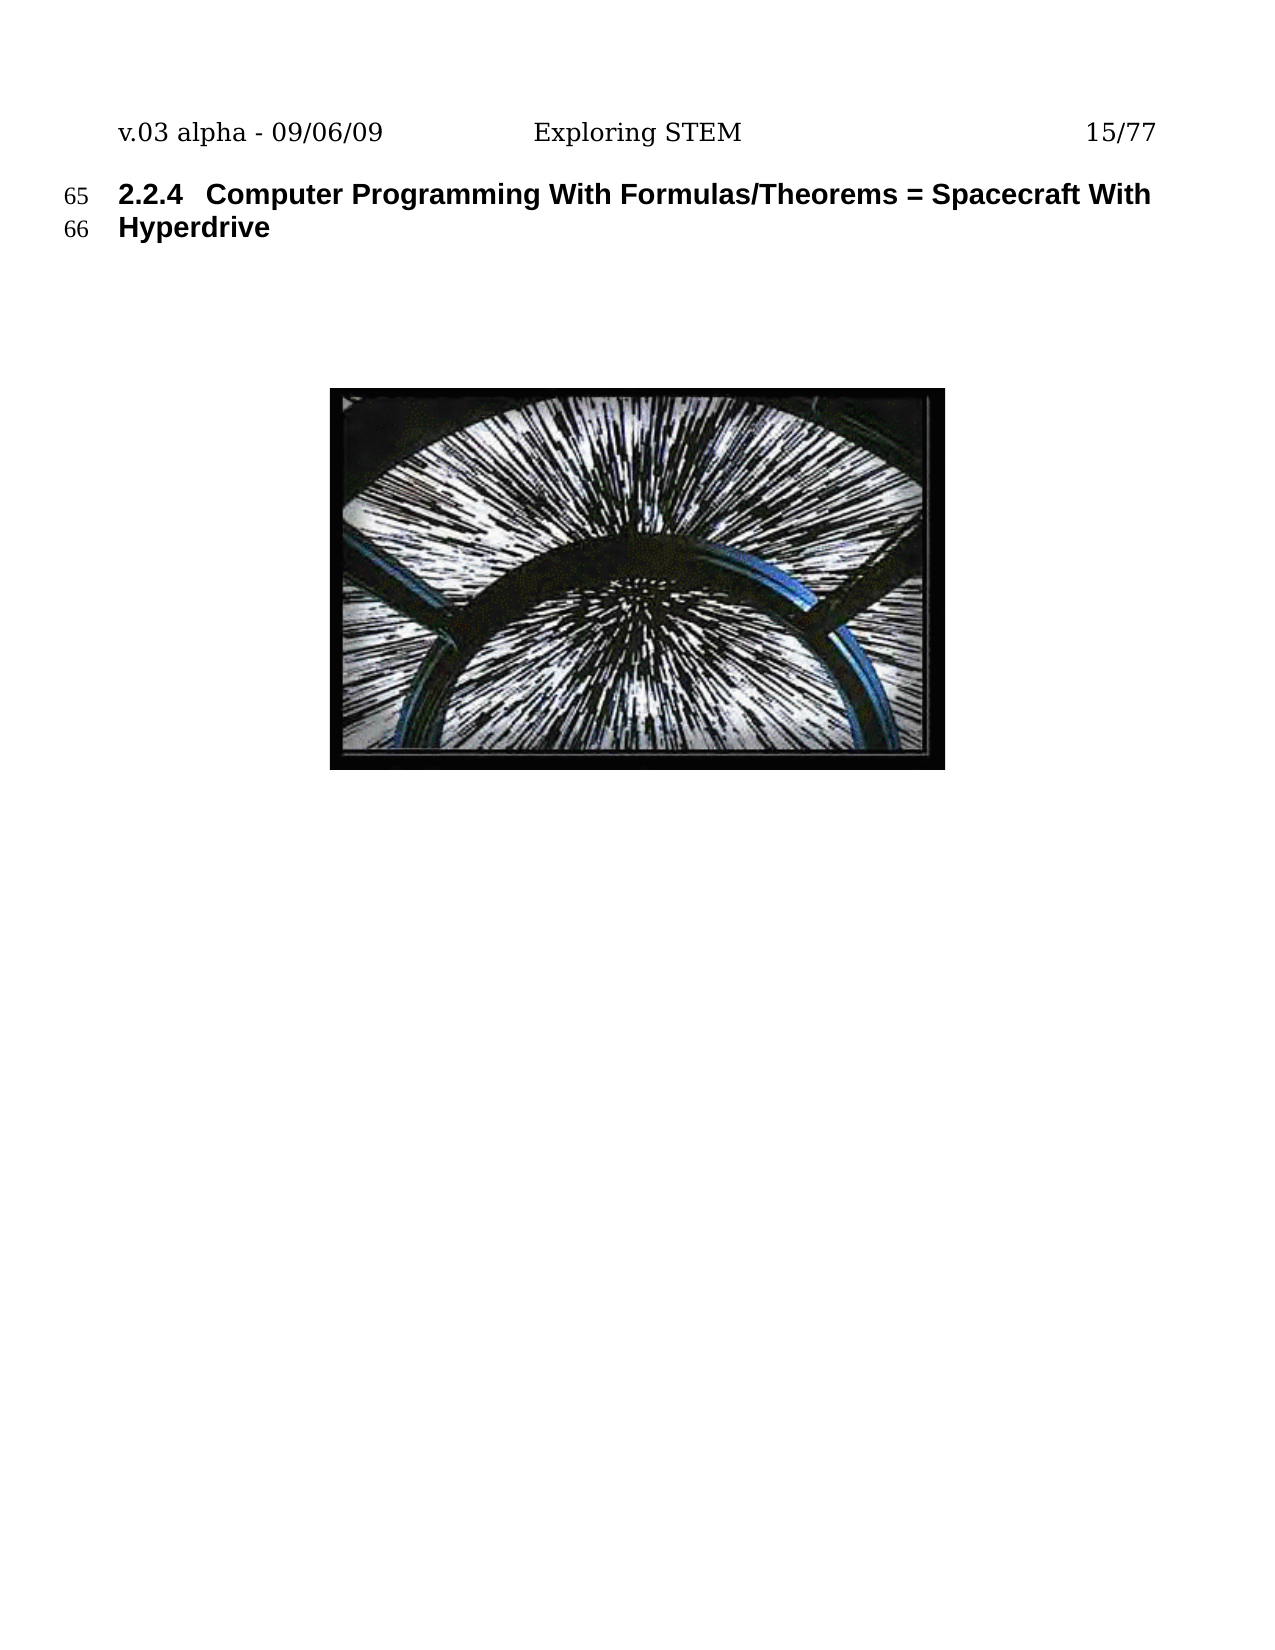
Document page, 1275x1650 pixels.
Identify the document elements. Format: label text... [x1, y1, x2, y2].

picture [329, 388, 946, 770]
subtitle Computer Programming With Formulas/Theorems = Spacecraft With Hyperdrive [118, 177, 1157, 244]
